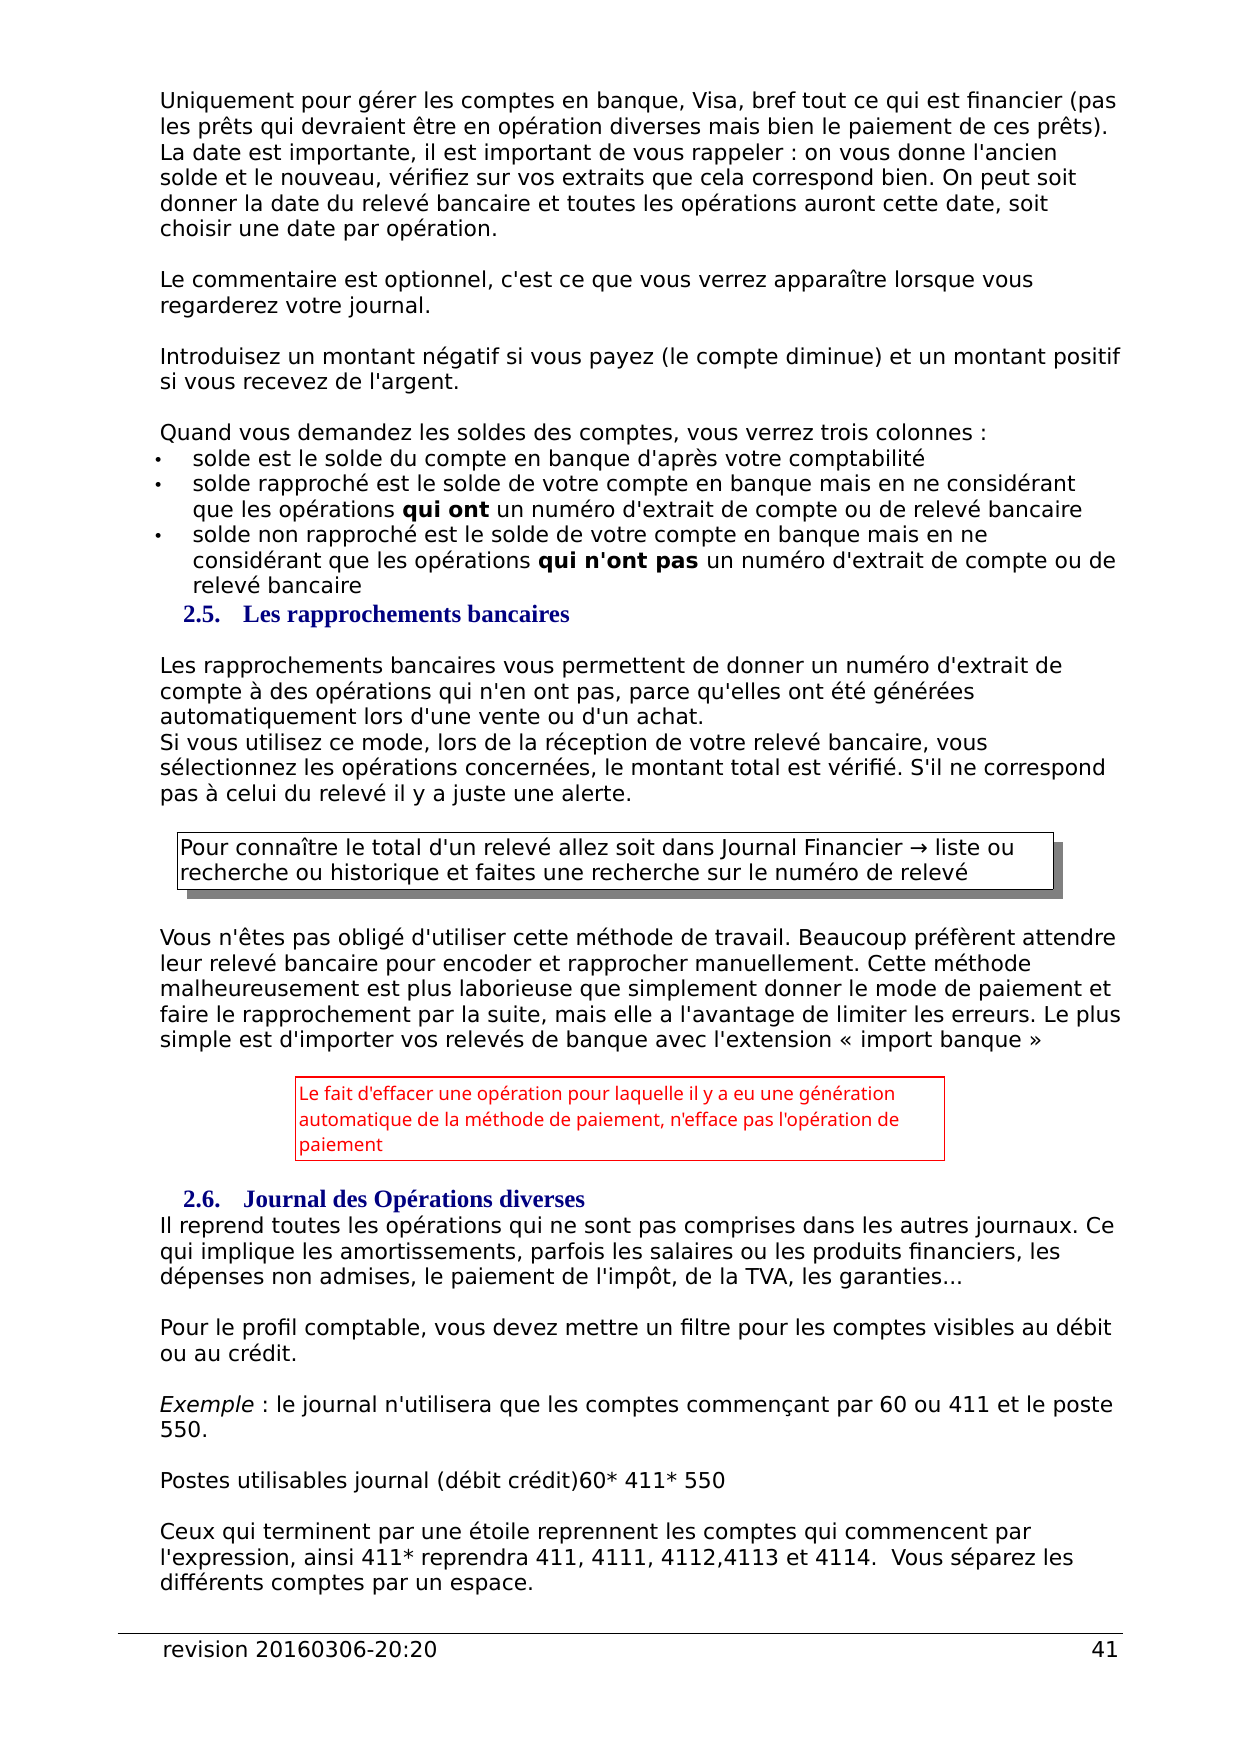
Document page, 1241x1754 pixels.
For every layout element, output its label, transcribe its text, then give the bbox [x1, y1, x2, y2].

text Le fait d'effacer une opération pour laquelle il y a eu une génération automatique de la méthode de paiement, n'efface pas l'opération de paiement [296, 1078, 944, 1160]
text Uniquement pour gérer les comptes en banque, Visa, bref tout ce qui est financier (pas les prêts qui devraient être en opération diverses mais bien le paiement de ces prêts). [159, 88, 1123, 139]
list solde non rapproché est le solde de votre compte en banque mais en ne considérant que les opérations qui n'ont pas un numéro d'extrait de compte ou de relevé bancaire [155, 522, 1123, 599]
text Les rapprochements bancaires vous permettent de donner un numéro d'extrait de compte à des opérations qui n'en ont pas, parce qu'elles ont été générées automatiquement lors d'une vente ou d'un achat. [159, 653, 1123, 730]
text Introduisez un montant négatif si vous payez (le compte diminue) et un montant positif si vous recevez de l'argent. [159, 344, 1123, 395]
text Pour le profil comptable, vous devez mettre un filtre pour les comptes visibles au débit ou au crédit. [159, 1315, 1123, 1366]
text La date est importante, il est important de vous rappeler : on vous donne l'ancien solde et le nouveau, vérifiez sur vos extraits que cela correspond bien. On peut soit donner la date du relevé bancaire et toutes les opérations auront cette date, soit choisir une date par opération. [159, 139, 1123, 242]
list solde rapproché est le solde de votre compte en banque mais en ne considérant que les opérations qui ont un numéro d'extrait de compte ou de relevé bancaire [155, 471, 1123, 522]
text Vous n'êtes pas obligé d'utiliser cette méthode de travail. Beaucoup préfèrent attendre leur relevé bancaire pour encoder et rapprocher manuellement. Cette méthode malheureusement est plus laborieuse que simplement donner le mode de paiement et faire le rapprochement par la suite, mais elle a l'avantage de limiter les erreurs. Le plus simple est d'importer vos relevés de banque avec l'extension « import banque » [159, 925, 1123, 1053]
subtitle Journal des Opérations diverses [177, 1184, 1123, 1213]
text Ceux qui terminent par une étoile reprennent les comptes qui commencent par l'expression, ainsi 411* reprendra 411, 4111, 4112,4113 et 4114. Vous séparez les différents comptes par un espace. [159, 1519, 1123, 1596]
text Postes utilisables journal (débit crédit)60* 411* 550 [159, 1468, 1123, 1494]
list solde est le solde du compte en banque d'après votre comptabilité [155, 446, 1123, 471]
text Quand vous demandez les soldes des comptes, vous verrez trois colonnes : [159, 420, 1123, 446]
text Il reprend toutes les opérations qui ne sont pas comprises dans les autres journaux. Ce qui implique les amortissements, parfois les salaires ou les produits financiers, les dépenses non admises, le paiement de l'impôt, de la TVA, les garanties... [159, 1213, 1123, 1290]
subtitle Les rapprochements bancaires [177, 599, 1123, 628]
text Exemple : le journal n'utilisera que les comptes commençant par 60 ou 411 et le poste 550. [159, 1392, 1123, 1443]
text Si vous utilisez ce mode, lors de la réception de votre relevé bancaire, vous sélectionnez les opérations concernées, le montant total est vérifié. S'il ne correspond pas à celui du relevé il y a juste une alerte. [159, 730, 1123, 806]
text Le commentaire est optionnel, c'est ce que vous verrez apparaître lorsque vous regarderez votre journal. [159, 267, 1123, 318]
text Pour connaître le total d'un relevé allez soit dans Journal Financier → liste ou recherche ou historique et faites une recherche sur le numéro de relevé [178, 833, 1053, 889]
